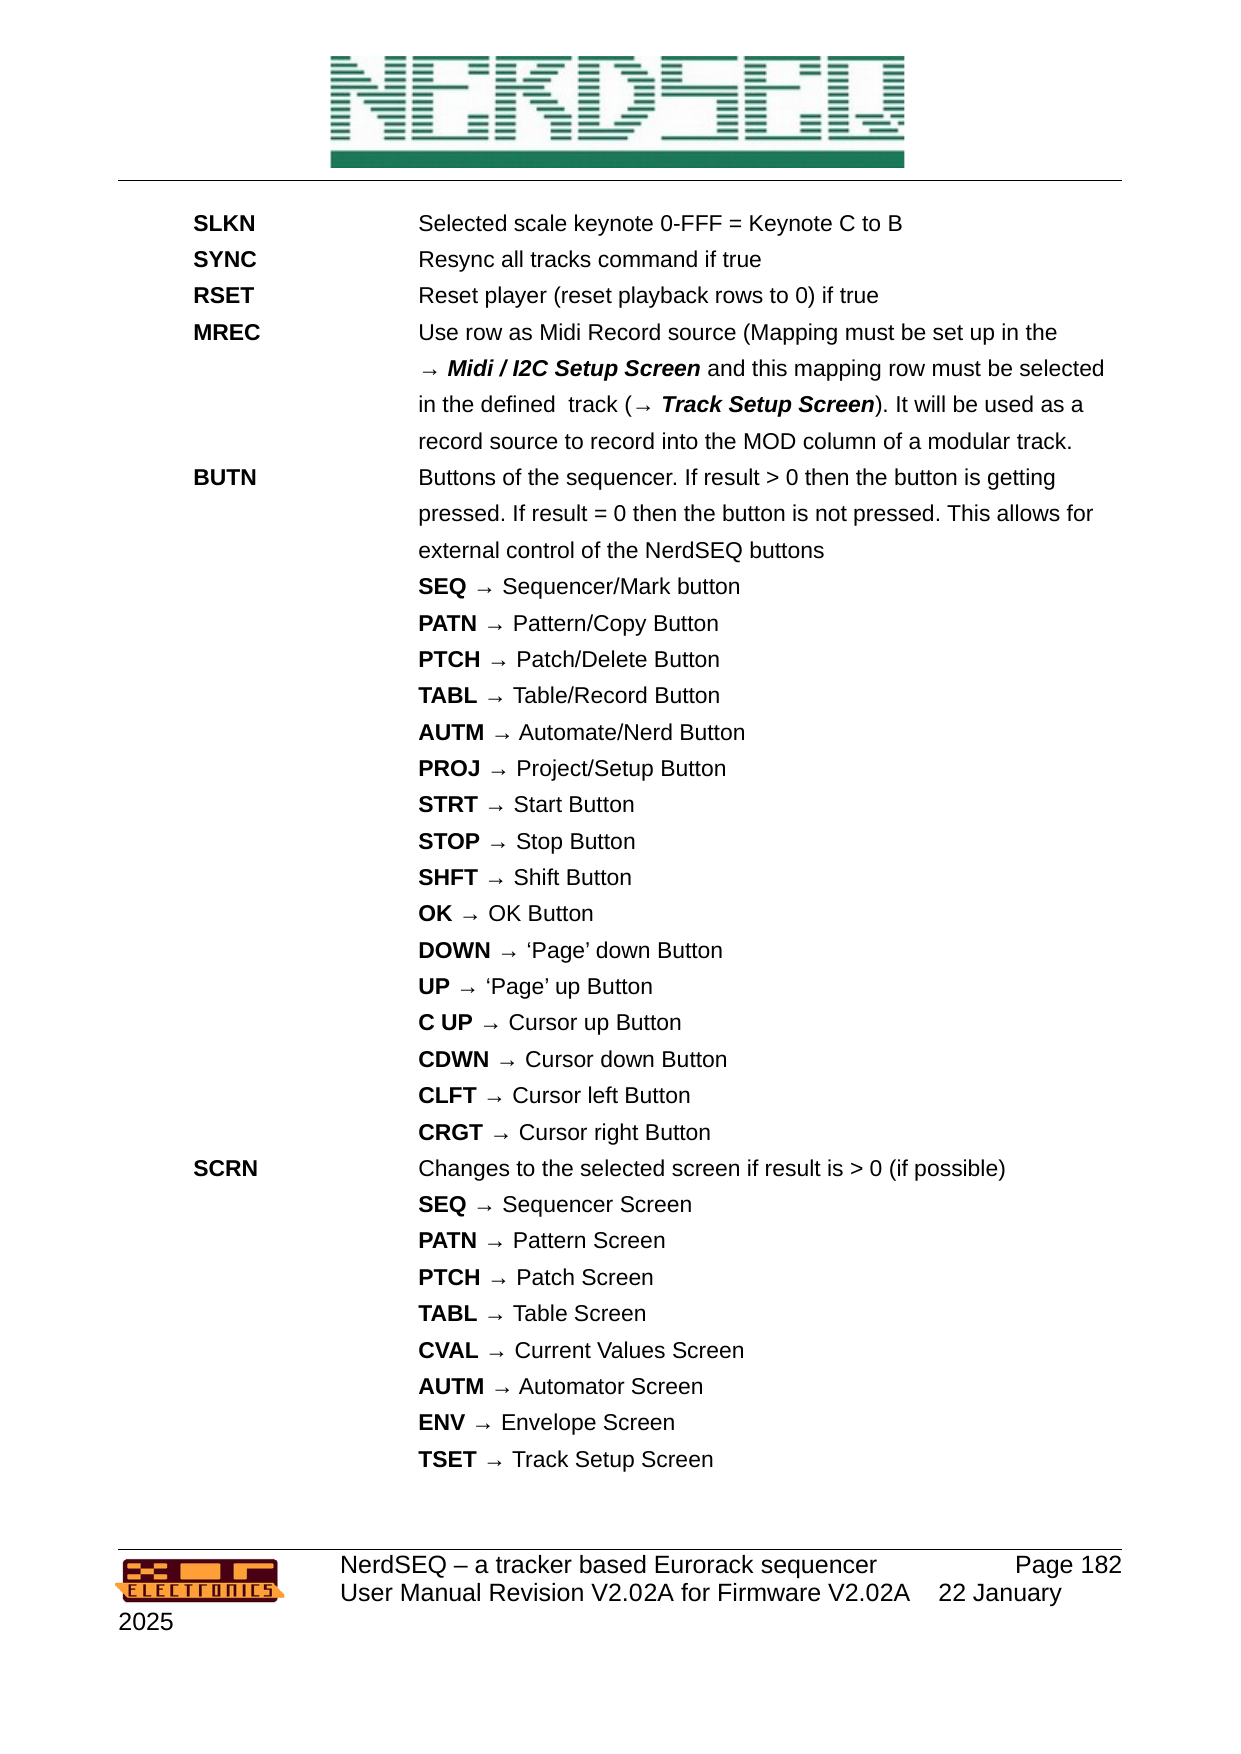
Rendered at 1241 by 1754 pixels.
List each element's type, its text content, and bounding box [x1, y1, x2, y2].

picture [330, 56, 905, 168]
picture [115, 1555, 285, 1605]
text CRGT → Cursor right Button [118, 1118, 1122, 1145]
text SLKN Selected scale keynote 0-FFF = Keynote C to B [118, 209, 1122, 236]
text TABL → Table/Record Button [118, 682, 1122, 708]
text AUTM → Automator Screen [118, 1373, 1122, 1399]
text RSET Reset player (reset playback rows to 0) if true [118, 282, 1122, 309]
text CLFT → Cursor left Button [118, 1082, 1122, 1108]
text DOWN → ‘Page’ down Button [118, 937, 1122, 963]
text SEQ → Sequencer Screen [118, 1191, 1122, 1217]
text CVAL → Current Values Screen [118, 1337, 1122, 1363]
text ENV → Envelope Screen [118, 1409, 1122, 1436]
text TABL → Table Screen [118, 1300, 1122, 1327]
text OK → OK Button [118, 900, 1122, 927]
text TSET → Track Setup Screen [118, 1446, 1122, 1472]
text STOP → Stop Button [118, 828, 1122, 854]
text → Midi / I2C Setup Screen and this mapping row must be selected in the defined track (→ Track Setup Screen). It will be used as a record source to record into the MOD column of a modular track. [118, 355, 1122, 454]
text C UP → Cursor up Button [118, 1009, 1122, 1036]
text PROJ → Project/Setup Button [118, 755, 1122, 781]
text AUTM → Automate/Nerd Button [118, 718, 1122, 745]
text STRT → Start Button [118, 791, 1122, 818]
text PATN → Pattern/Copy Button [118, 609, 1122, 636]
text PTCH → Patch Screen [118, 1264, 1122, 1290]
text PTCH → Patch/Delete Button [118, 646, 1122, 672]
text MREC Use row as Midi Record source (Mapping must be set up in the [118, 319, 1122, 345]
text PATN → Pattern Screen [118, 1227, 1122, 1254]
text UP → ‘Page’ up Button [118, 973, 1122, 999]
text CDWN → Cursor down Button [118, 1046, 1122, 1072]
text SEQ → Sequencer/Mark button [118, 573, 1122, 599]
text BUTN Buttons of the sequencer. If result > 0 then the button is getting pressed. If result = 0 then the button is not pressed. This allows for external control of the NerdSEQ buttons [118, 464, 1122, 563]
text SHFT → Shift Button [118, 864, 1122, 890]
text SCRN Changes to the selected screen if result is > 0 (if possible) [118, 1155, 1122, 1181]
text SYNC Resync all tracks command if true [118, 246, 1122, 272]
